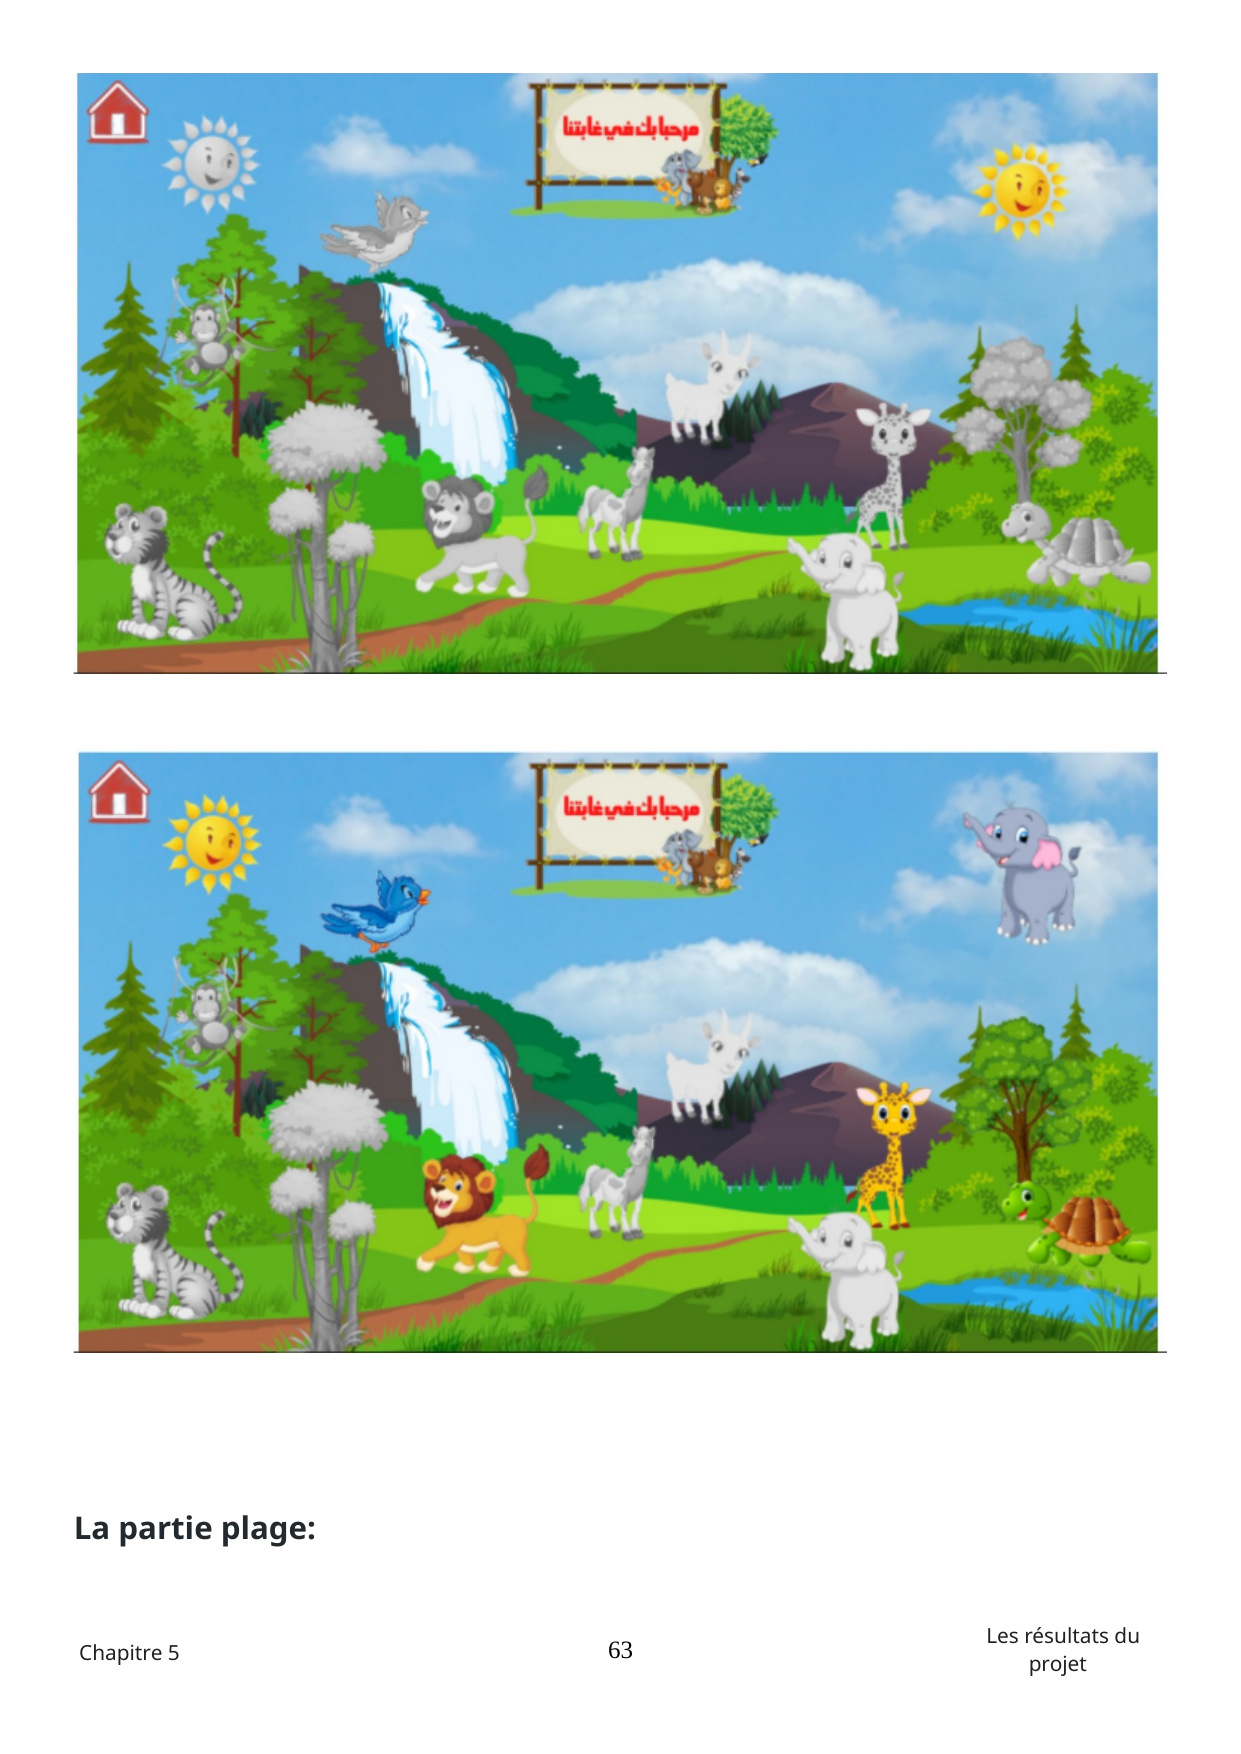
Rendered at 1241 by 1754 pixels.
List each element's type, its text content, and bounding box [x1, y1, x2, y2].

text La partie plage: [73, 1506, 1167, 1549]
picture [73, 747, 1167, 1353]
picture [73, 73, 1167, 674]
